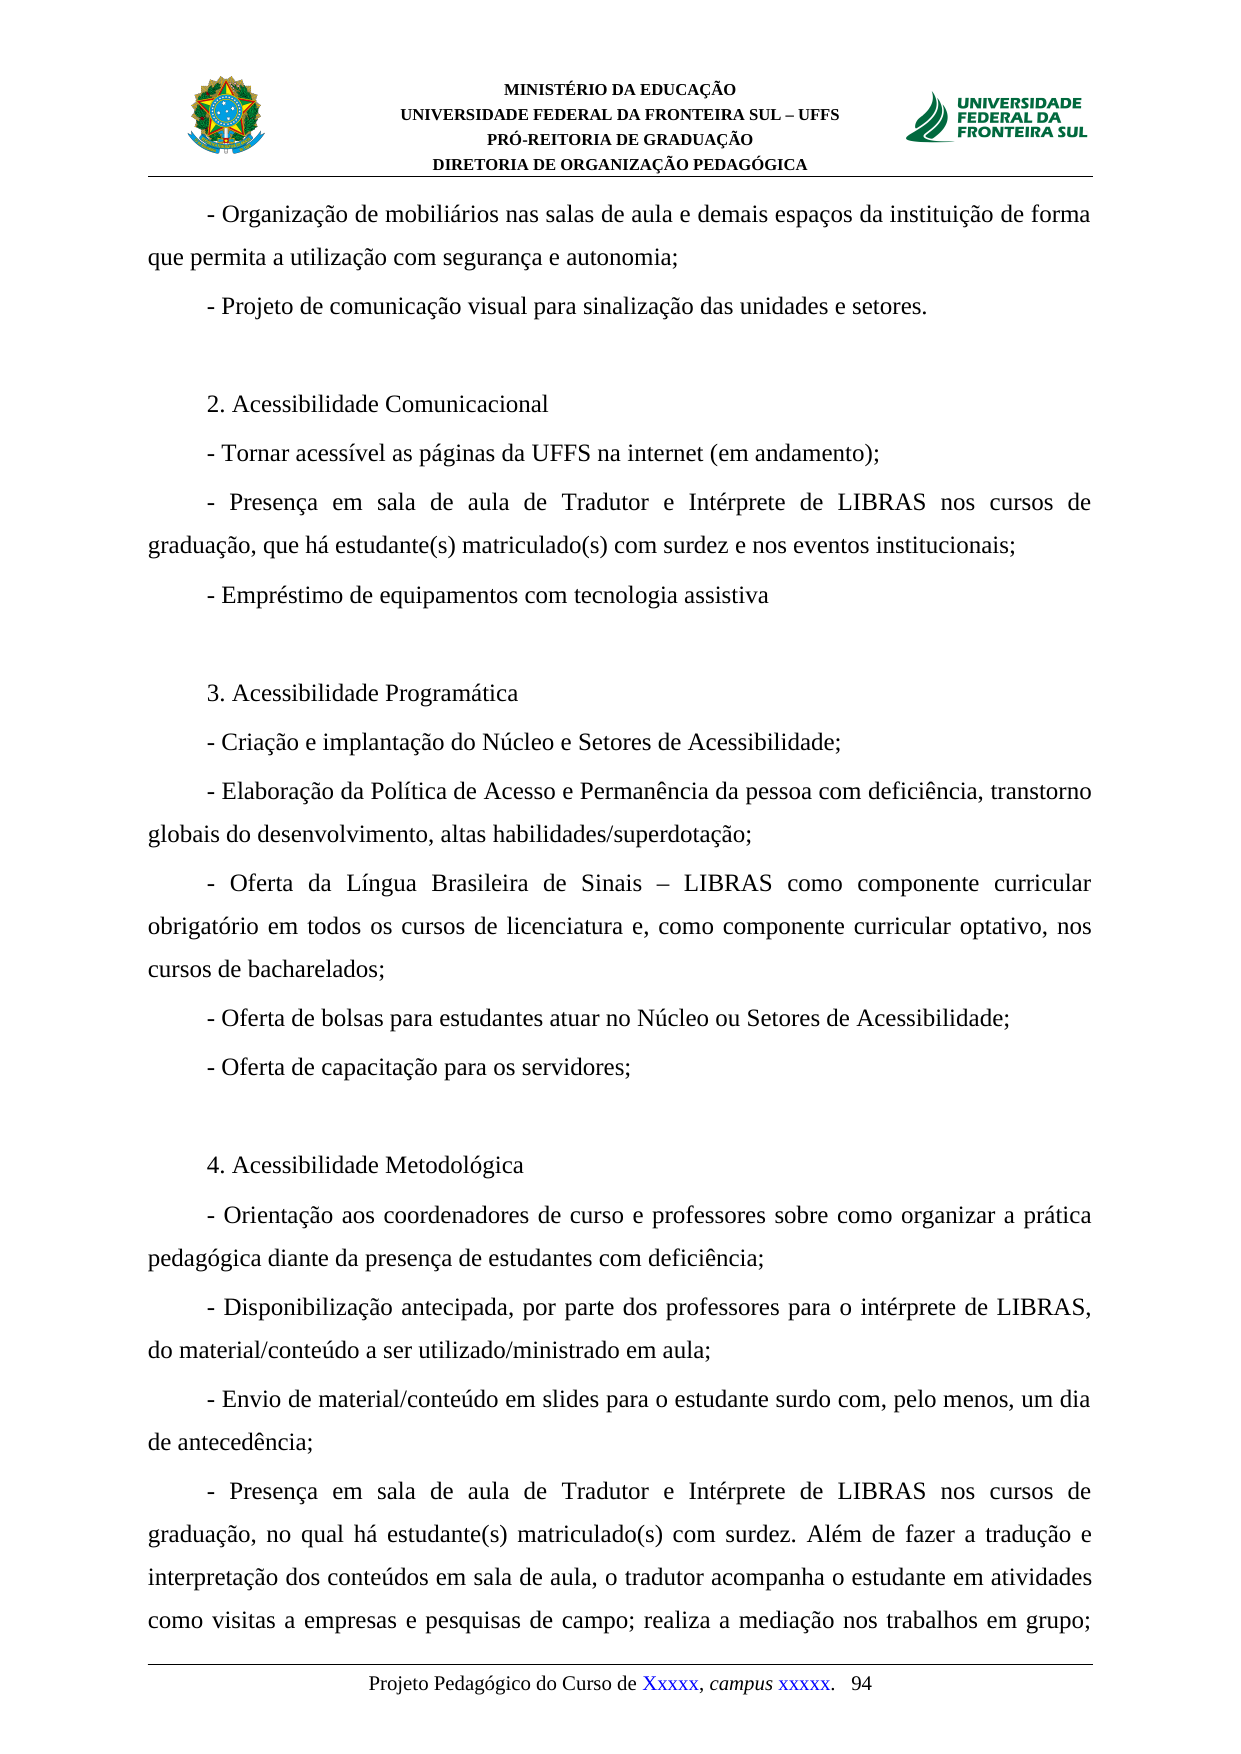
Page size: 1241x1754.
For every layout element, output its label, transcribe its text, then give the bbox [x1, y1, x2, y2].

text - Empréstimo de equipamentos com tecnologia assistiva [148, 580, 1093, 608]
text - Presença em sala de aula de Tradutor e Intérprete de LIBRAS nos cursos de graduação, que há estudante(s) matriculado(s) com surdez e nos eventos institucionais; [148, 487, 1093, 559]
text - Oferta da Língua Brasileira de Sinais – LIBRAS como componente curricular obrigatório em todos os cursos de licenciatura e, como componente curricular optativo, nos cursos de bacharelados; [148, 868, 1093, 983]
text - Elaboração da Política de Acesso e Permanência da pessoa com deficiência, transtorno globais do desenvolvimento, altas habilidades/superdotação; [148, 776, 1093, 848]
text - Orientação aos coordenadores de curso e professores sobre como organizar a prática pedagógica diante da presença de estudantes com deficiência; [148, 1200, 1093, 1272]
text 3. Acessibilidade Programática [148, 678, 1093, 707]
text - Tornar acessível as páginas da UFFS na internet (em andamento); [148, 438, 1093, 467]
text - Presença em sala de aula de Tradutor e Intérprete de LIBRAS nos cursos de graduação, no qual há estudante(s) matriculado(s) com surdez. Além de fazer a tradução e interpretação dos conteúdos em sala de aula, o tradutor acompanha o estudante em atividades como visitas a empresas e pesquisas de campo; realiza a mediação nos trabalhos em grupo; [148, 1476, 1093, 1634]
text - Organização de mobiliários nas salas de aula e demais espaços da instituição de forma que permita a utilização com segurança e autonomia; [148, 199, 1093, 271]
text 4. Acessibilidade Metodológica [148, 1151, 1093, 1179]
text - Oferta de capacitação para os servidores; [148, 1052, 1093, 1081]
text - Oferta de bolsas para estudantes atuar no Núcleo ou Setores de Acessibilidade; [148, 1003, 1093, 1032]
text - Disponibilização antecipada, por parte dos professores para o intérprete de LIBRAS, do material/conteúdo a ser utilizado/ministrado em aula; [148, 1292, 1093, 1364]
picture [903, 90, 1090, 146]
text - Criação e implantação do Núcleo e Setores de Acessibilidade; [148, 727, 1093, 756]
text - Projeto de comunicação visual para sinalização das unidades e setores. [148, 291, 1093, 320]
text - Envio de material/conteúdo em slides para o estudante surdo com, pelo menos, um dia de antecedência; [148, 1384, 1093, 1456]
text 2. Acessibilidade Comunicacional [148, 389, 1093, 418]
picture [187, 76, 265, 154]
